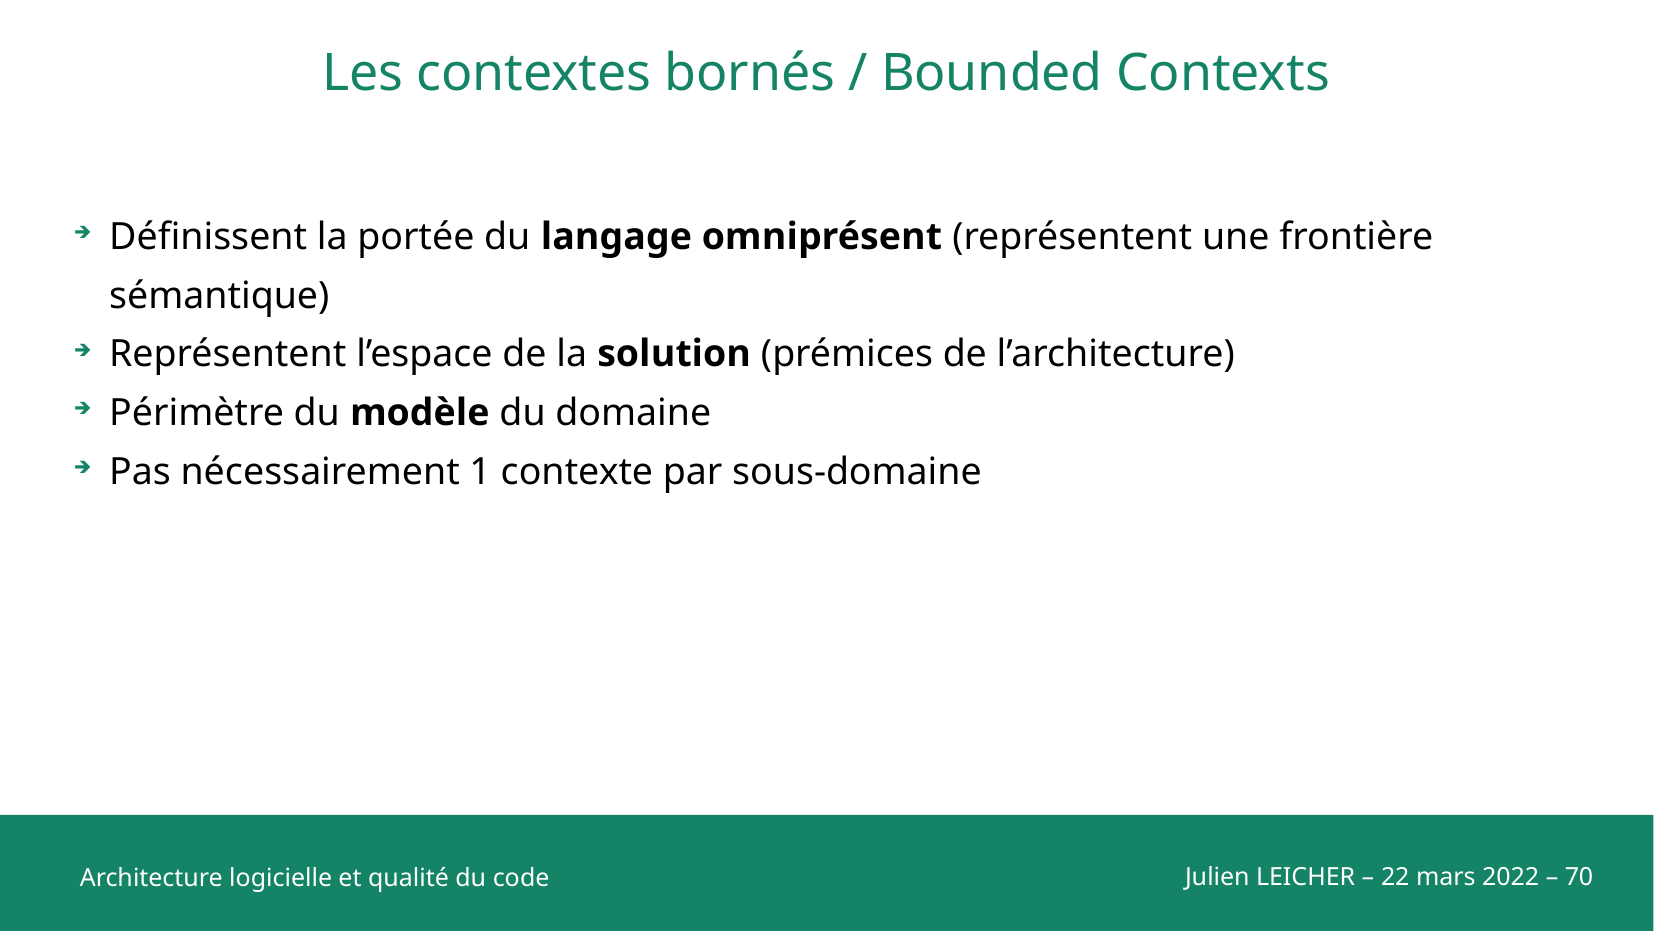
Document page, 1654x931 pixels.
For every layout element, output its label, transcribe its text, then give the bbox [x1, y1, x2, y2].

text_box Architecture logicielle et qualité du code [64, 852, 798, 898]
text_box Les contextes bornés / Bounded Contexts [0, 27, 1654, 113]
text_box Définissent la portée du langage omniprésent (représentent une frontière sémantique) Représentent l’espace de la solution (prémices de l’architecture) Périmètre du modèle du domaine Pas nécessairement 1 contexte par sous-domaine [59, 194, 1595, 678]
text_box Julien LEICHER – 22 mars 2022 – <number> [0, 814, 1654, 931]
